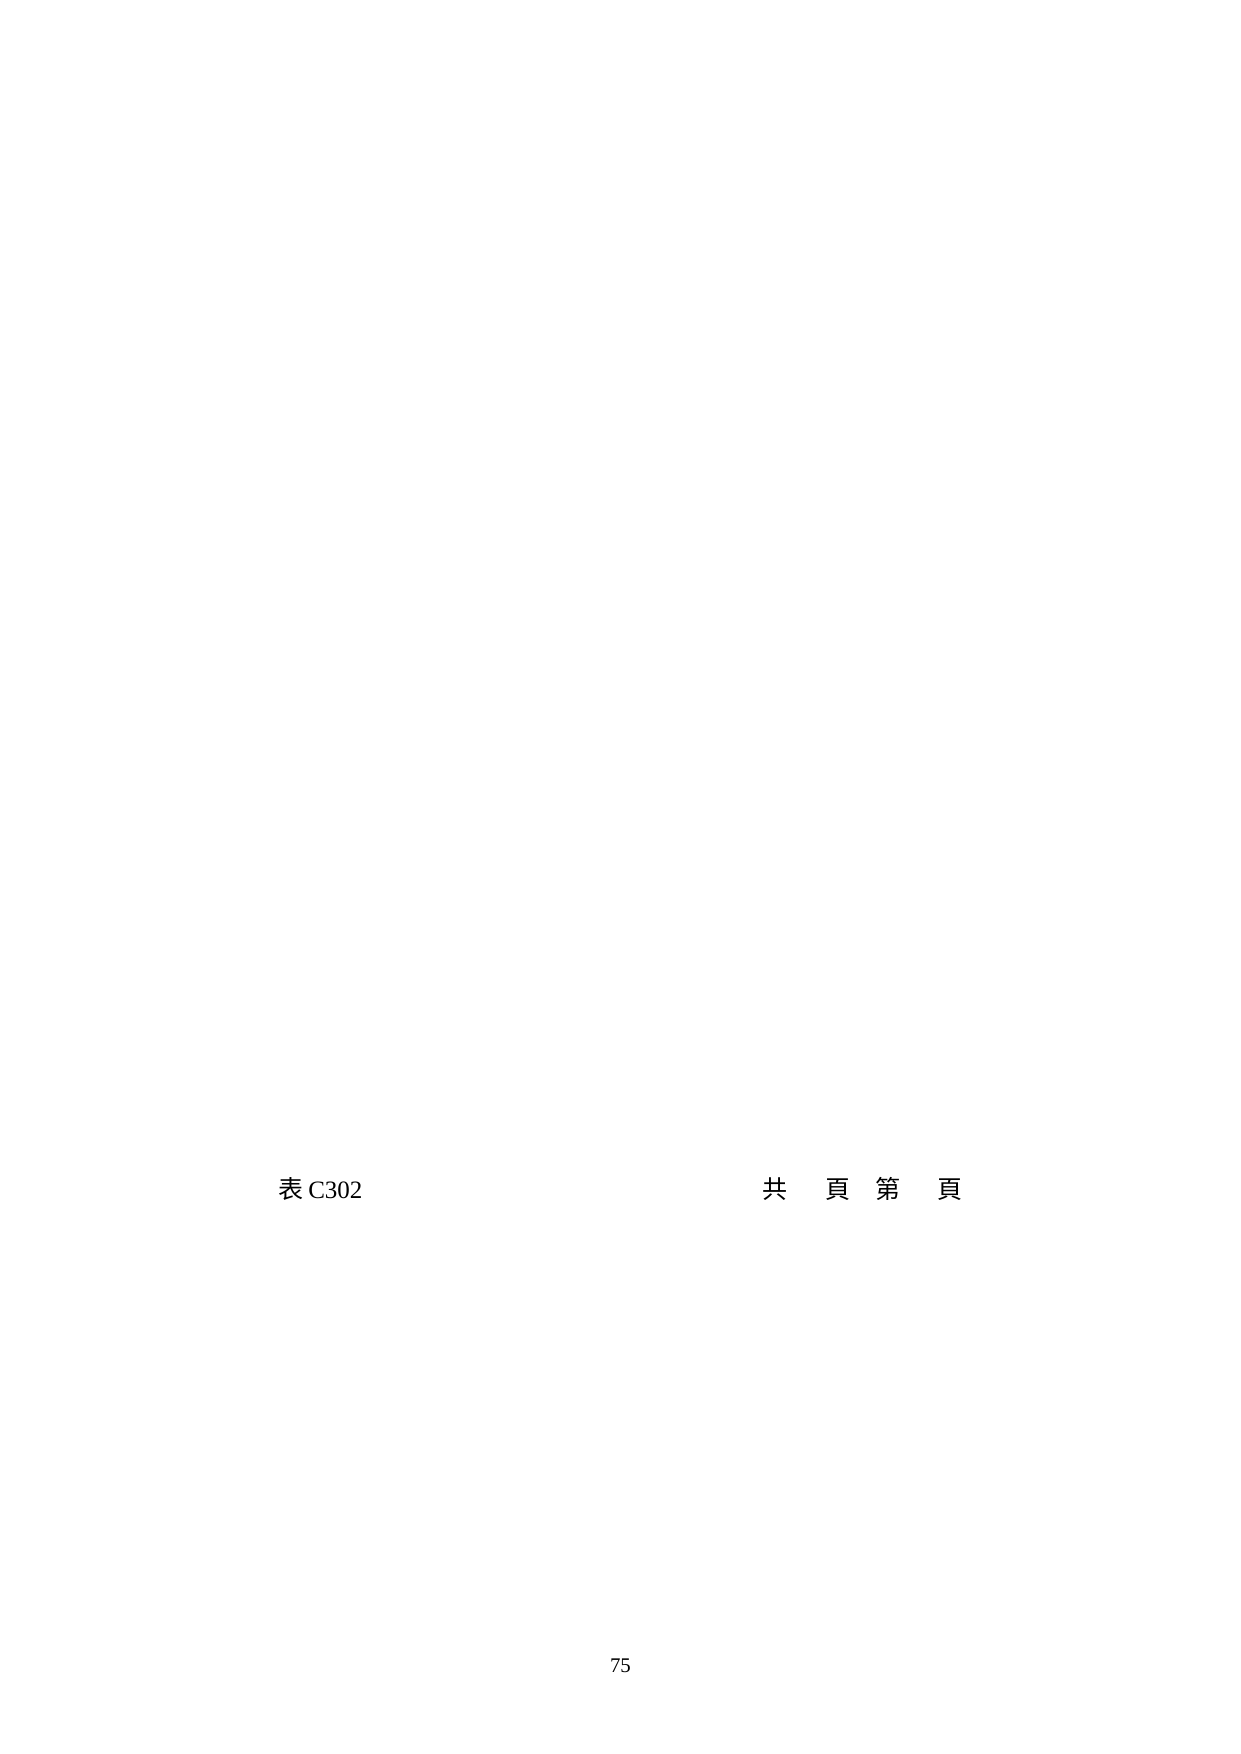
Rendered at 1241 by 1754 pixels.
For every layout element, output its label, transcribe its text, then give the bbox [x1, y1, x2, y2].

text 表C302 共 頁 第 頁 [71, 1146, 1169, 1209]
